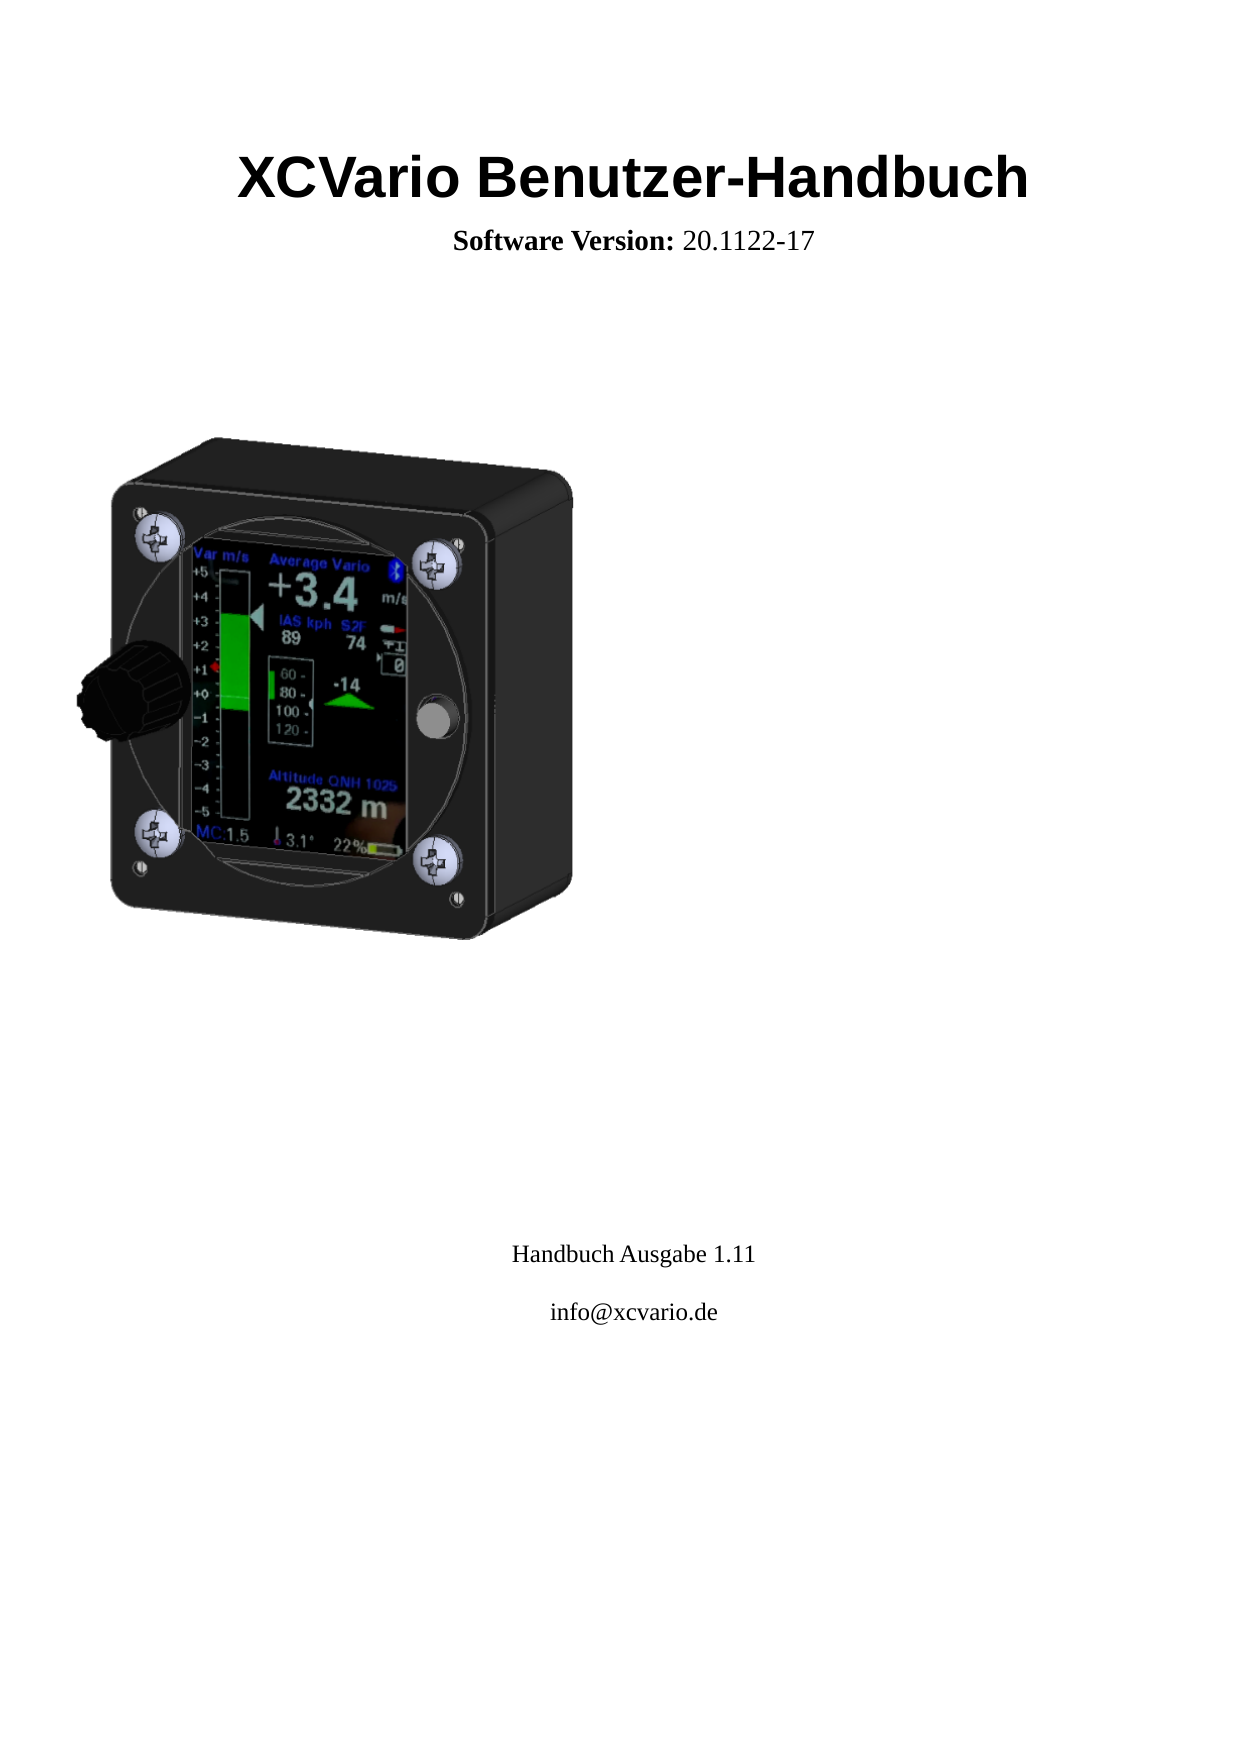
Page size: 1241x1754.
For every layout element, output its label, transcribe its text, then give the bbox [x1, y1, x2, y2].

text Software Version: 20.1122-17 [60, 223, 1207, 319]
title XCVario Benutzer-Handbuch [60, 143, 1207, 210]
picture [60, 408, 575, 941]
text info@xcvario.de [60, 1297, 1207, 1325]
text Handbuch Ausgabe 1.11 [60, 1239, 1207, 1268]
